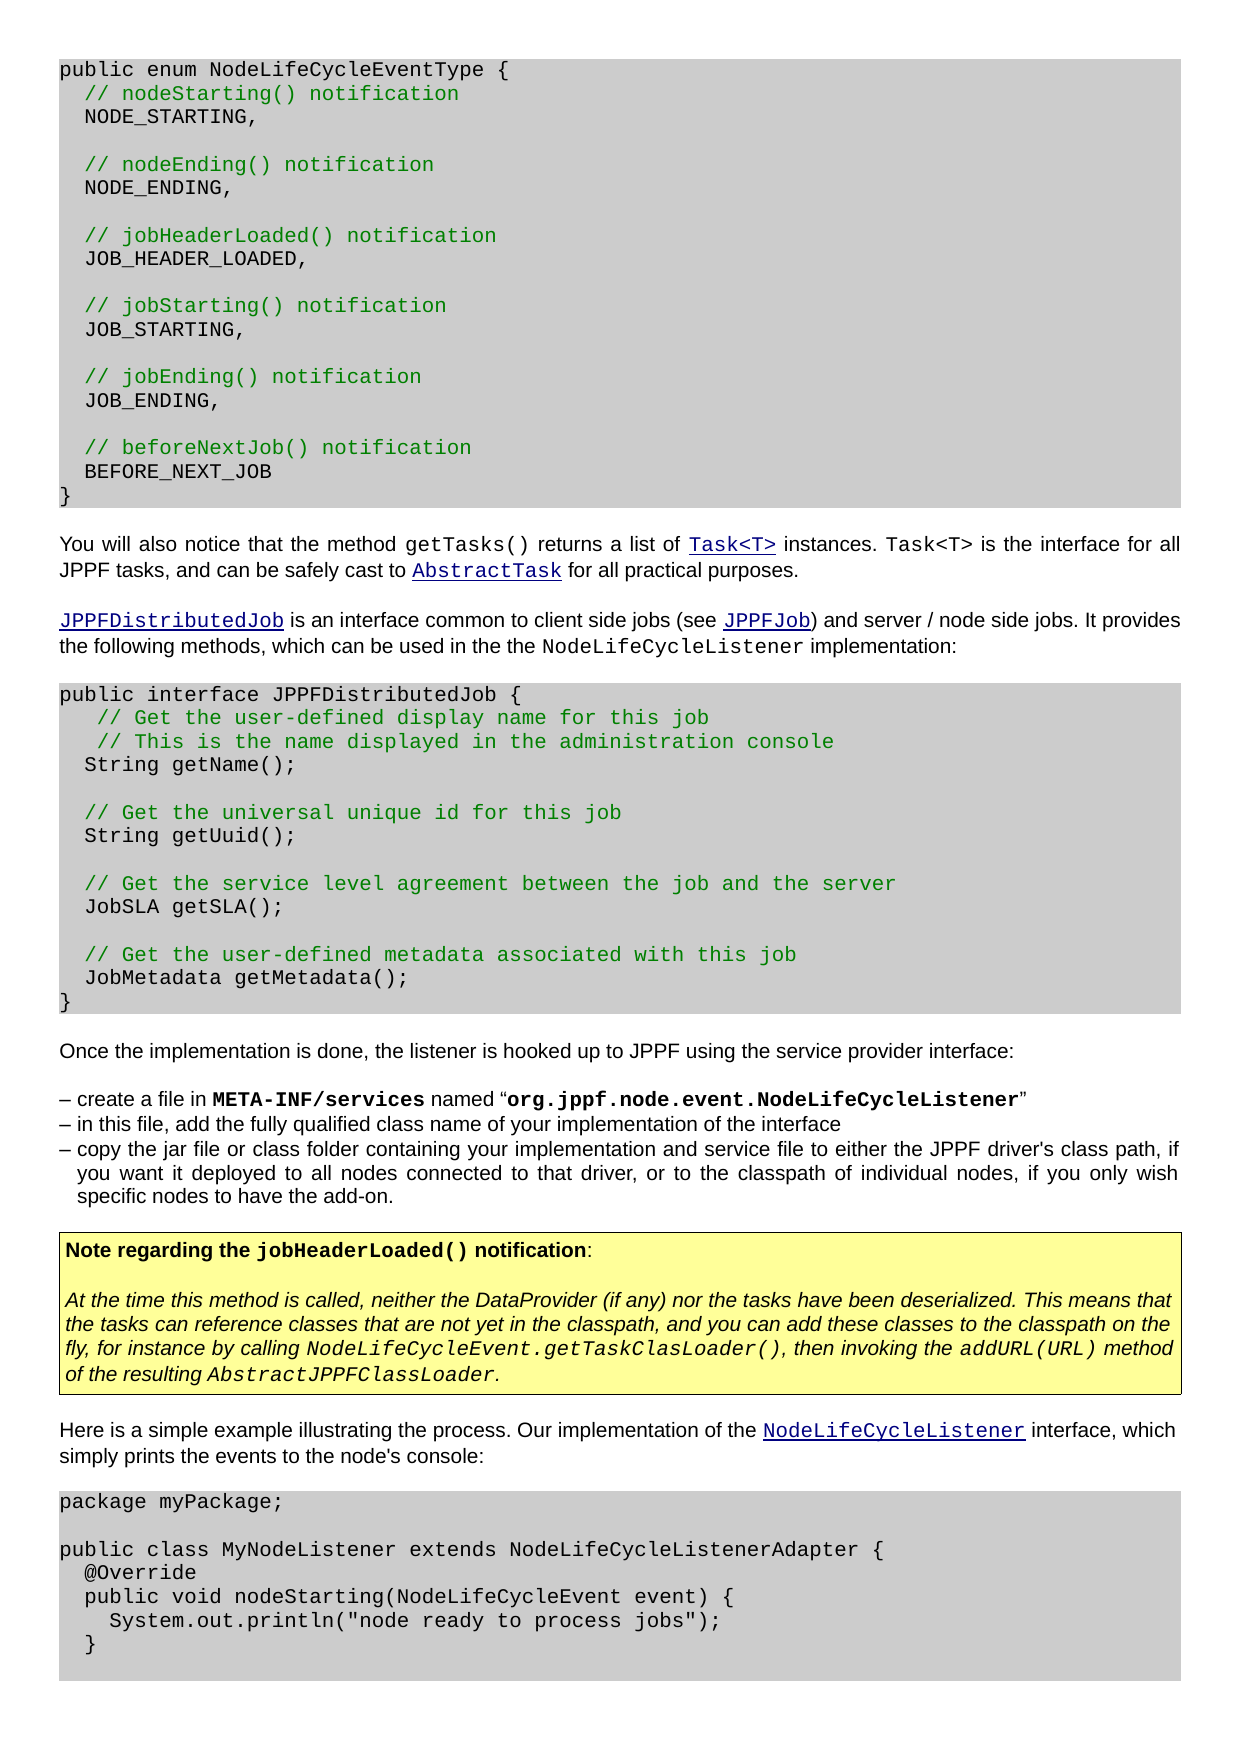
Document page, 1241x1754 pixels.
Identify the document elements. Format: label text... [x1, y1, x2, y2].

text package myPackage; [59, 1491, 1181, 1515]
text // jobStarting() notification [59, 296, 1181, 319]
text // nodeStarting() notification [59, 83, 1181, 106]
list create a file in META-INF/services named “org.jppf.node.event.NodeLifeCycleListener” [59, 1086, 1181, 1112]
text Note regarding the jobHeaderLoaded() notification: [60, 1233, 1181, 1258]
text // This is the name displayed in the administration console [59, 731, 1181, 754]
text BEFORE_NEXT_JOB [59, 461, 1181, 485]
text Once the implementation is done, the listener is hooked up to JPPF using the service provider interface: [59, 1038, 1181, 1062]
text public void nodeStarting(NodeLifeCycleEvent event) { [59, 1586, 1181, 1610]
text JobSLA getSLA(); [59, 896, 1181, 920]
text JPPFDistributedJob is an interface common to client side jobs (see JPPFJob) and server / node side jobs. It provides the following methods, which can be used in the the NodeLifeCycleListener implementation: [59, 608, 1181, 659]
text String getUuid(); [59, 825, 1181, 849]
text } [59, 1633, 1181, 1657]
text // jobEnding() notification [59, 366, 1181, 390]
text // Get the user-defined display name for this job [59, 707, 1181, 731]
text public interface JPPFDistributedJob { [59, 683, 1181, 707]
text Here is a simple example illustrating the process. Our implementation of the NodeLifeCycleListener interface, which simply prints the events to the node's console: [59, 1418, 1181, 1467]
text JOB_HEADER_LOADED, [59, 248, 1181, 272]
text System.out.println("node ready to process jobs"); [59, 1610, 1181, 1633]
list copy the jar file or class folder containing your implementation and service file to either the JPPF driver's class path, if you want it deployed to all nodes connected to that driver, or to the classpath of individual nodes, if you only wish specific nodes to have the add-on. [59, 1136, 1181, 1208]
text } [59, 485, 1181, 508]
text JOB_STARTING, [59, 319, 1181, 343]
text // Get the service level agreement between the job and the server [59, 873, 1181, 896]
text // jobHeaderLoaded() notification [59, 224, 1181, 248]
text String getName(); [59, 754, 1181, 778]
text At the time this method is called, neither the DataProvider (if any) nor the tasks have been deserialized. This means that the tasks can reference classes that are not yet in the classpath, and you can add these classes to the classpath on the fly, for instance by calling NodeLifeCycleEvent.getTaskClasLoader(), then invoking the addURL(URL) method of the resulting AbstractJPPFClassLoader. [60, 1282, 1181, 1394]
text // beforeNextJob() notification [59, 437, 1181, 461]
text public enum NodeLifeCycleEventType { [59, 59, 1181, 83]
text // nodeEnding() notification [59, 154, 1181, 177]
text } [59, 991, 1181, 1014]
text @Override [59, 1562, 1181, 1586]
text NODE_ENDING, [59, 177, 1181, 201]
text // Get the user-defined metadata associated with this job [59, 944, 1181, 967]
text JobMetadata getMetadata(); [59, 967, 1181, 991]
list in this file, add the fully qualified class name of your implementation of the interface [59, 1112, 1181, 1136]
text public class MyNodeListener extends NodeLifeCycleListenerAdapter { [59, 1539, 1181, 1562]
text // Get the universal unique id for this job [59, 802, 1181, 825]
text NODE_STARTING, [59, 106, 1181, 130]
text You will also notice that the method getTasks() returns a list of Task<T> instances. Task<T> is the interface for all JPPF tasks, and can be safely cast to AbstractTask for all practical purposes. [59, 532, 1181, 584]
text JOB_ENDING, [59, 390, 1181, 414]
